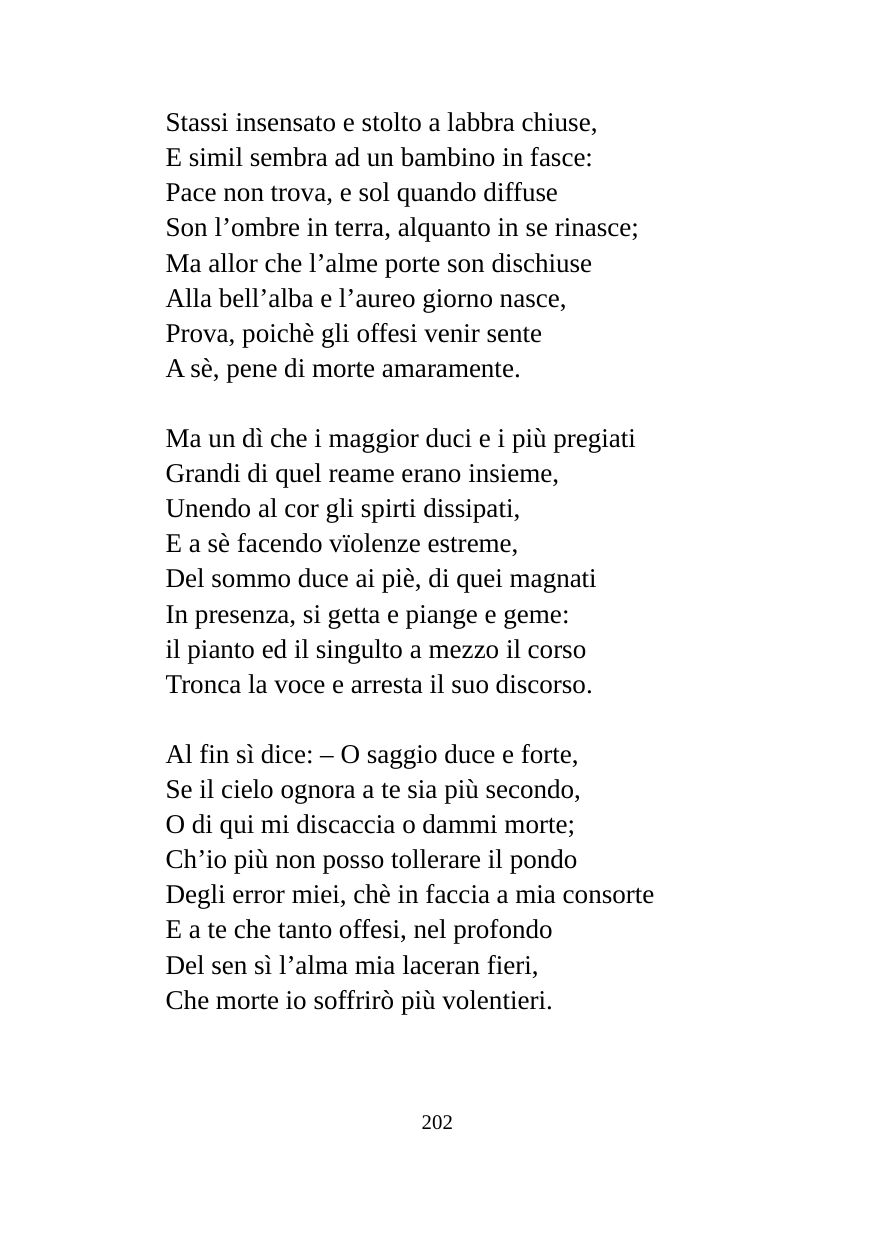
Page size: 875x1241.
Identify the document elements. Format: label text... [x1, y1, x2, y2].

text A sè, pene di morte amaramente. [165, 352, 768, 383]
text il pianto ed il singulto a mezzo il corso [165, 633, 768, 664]
text Grandi di quel reame erano insieme, [165, 457, 768, 488]
text Ch’io più non posso tollerare il pondo [165, 843, 768, 874]
text Ma allor che l’alme porte son dischiuse [165, 247, 768, 278]
text O di qui mi discaccia o dammi morte; [165, 808, 768, 839]
text Se il cielo ognora a te sia più secondo, [165, 773, 768, 804]
text E a sè facendo vïolenze estreme, [165, 527, 768, 559]
text Pace non trova, e sol quando diffuse [165, 176, 768, 208]
text Che morte io soffrirò più volentieri. [165, 984, 768, 1015]
text Del sen sì l’alma mia laceran fieri, [165, 949, 768, 980]
text Al fin sì dice: – O saggio duce e forte, [165, 738, 768, 769]
text Stassi insensato e stolto a labbra chiuse, [165, 106, 768, 137]
text Del sommo duce ai piè, di quei magnati [165, 563, 768, 594]
text Son l’ombre in terra, alquanto in se rinasce; [165, 212, 768, 243]
text Tronca la voce e arresta il suo discorso. [165, 668, 768, 699]
text Unendo al cor gli spirti dissipati, [165, 492, 768, 523]
text In presenza, si getta e piange e geme: [165, 598, 768, 629]
text Degli error miei, chè in faccia a mia consorte [165, 878, 768, 910]
text Prova, poichè gli offesi venir sente [165, 317, 768, 348]
text E simil sembra ad un bambino in fasce: [165, 141, 768, 172]
text Ma un dì che i maggior duci e i più pregiati [165, 422, 768, 453]
text E a te che tanto offesi, nel profondo [165, 914, 768, 945]
text Alla bell’alba e l’aureo giorno nasce, [165, 282, 768, 313]
